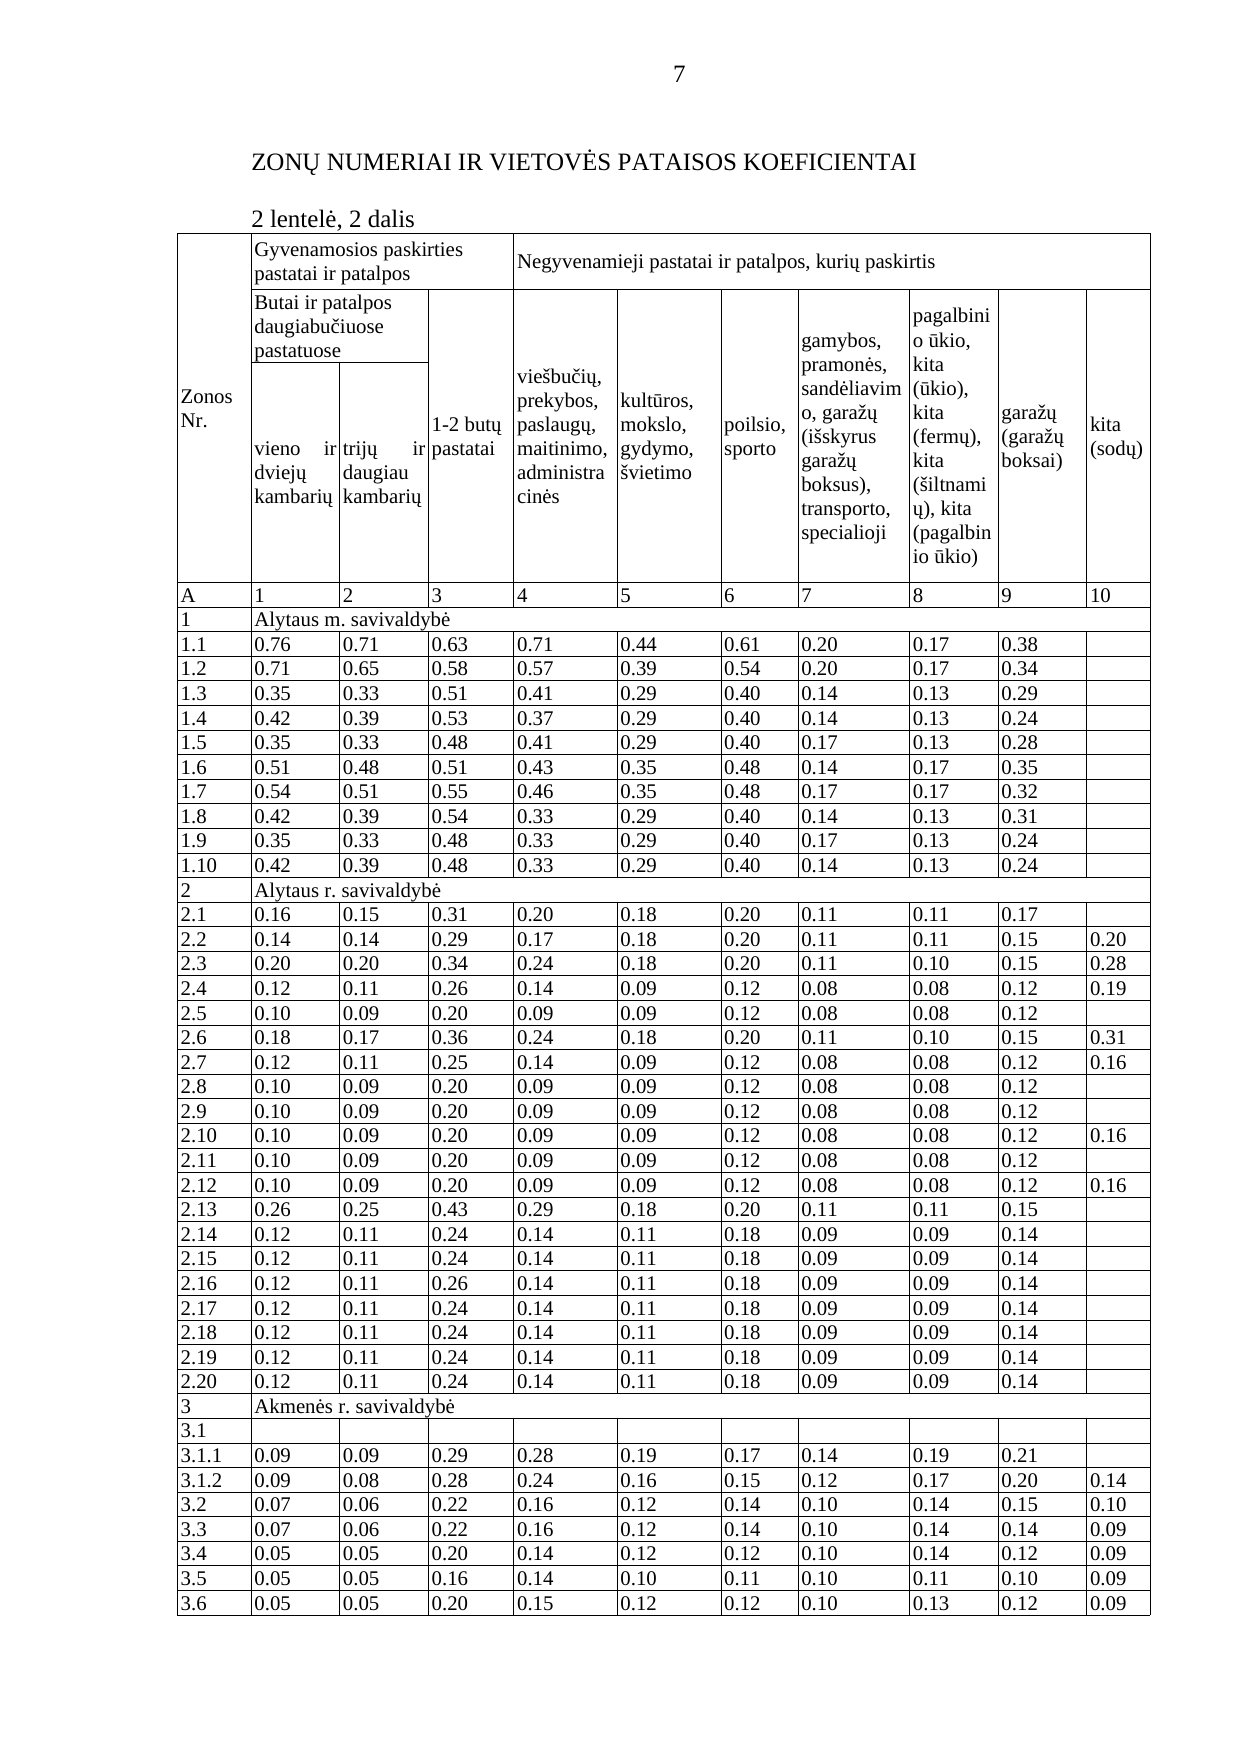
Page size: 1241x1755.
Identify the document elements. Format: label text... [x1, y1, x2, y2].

table_cell 0.09 [910, 1370, 998, 1393]
table_cell 0.24 [429, 1247, 513, 1270]
table_cell 0.14 [999, 1321, 1086, 1344]
table_cell [1087, 829, 1150, 852]
table_cell 0.33 [514, 854, 617, 877]
table_cell 0.12 [722, 1173, 798, 1197]
table_cell 0.11 [722, 1566, 798, 1590]
table_cell Alytaus r. savivaldybė [252, 878, 1150, 902]
table_cell 0.18 [722, 1271, 798, 1295]
table_cell 0.37 [514, 706, 617, 729]
table_cell 0.17 [910, 780, 998, 803]
table_cell 0.05 [340, 1591, 428, 1614]
table_cell 0.12 [999, 1124, 1086, 1147]
table_cell 0.17 [514, 927, 617, 951]
table_cell 0.07 [252, 1493, 339, 1516]
table_cell 0.25 [429, 1050, 513, 1074]
table_cell 0.14 [514, 1271, 617, 1295]
table_cell 0.20 [722, 903, 798, 926]
table_cell 0.19 [1087, 976, 1150, 1000]
table_cell 0.10 [252, 1099, 339, 1123]
table_cell 0.16 [514, 1493, 617, 1516]
table_cell 0.40 [722, 681, 798, 705]
table_cell 0.14 [799, 854, 909, 877]
table_cell 0.18 [618, 1026, 721, 1049]
table_cell 0.17 [999, 903, 1086, 926]
table_cell 0.09 [1087, 1517, 1150, 1541]
table_cell 2.15 [178, 1247, 251, 1270]
table_cell 0.09 [514, 1099, 617, 1123]
table_cell 0.09 [1087, 1566, 1150, 1590]
table_cell 0.10 [799, 1517, 909, 1541]
table_cell 0.08 [910, 1124, 998, 1147]
table_cell 0.12 [799, 1468, 909, 1492]
table_cell 2.9 [178, 1099, 251, 1123]
table_cell 0.06 [340, 1493, 428, 1516]
table_header Negyvenamieji pastatai ir patalpos, kurių paskirtis [514, 234, 1150, 289]
table_cell 0.09 [340, 1124, 428, 1147]
table_cell [1087, 804, 1150, 828]
table_cell 0.13 [910, 829, 998, 852]
table_cell 0.15 [999, 1198, 1086, 1221]
table_cell [1087, 731, 1150, 754]
table_cell 0.48 [429, 829, 513, 852]
table_cell 0.09 [799, 1321, 909, 1344]
table_cell 0.40 [722, 706, 798, 729]
table_cell 0.05 [252, 1591, 339, 1614]
table_cell 0.09 [910, 1247, 998, 1270]
table_cell 0.16 [252, 903, 339, 926]
table_cell 0.08 [799, 976, 909, 1000]
table_cell 4 [514, 583, 617, 607]
table_cell 0.11 [618, 1296, 721, 1319]
table_cell [1087, 1419, 1150, 1442]
text ZONŲ NUMERIAI IR VIETOVĖS PATAISOS KOEFICIENTAI [177, 147, 1181, 176]
table_cell 1.3 [178, 681, 251, 705]
table_cell poilsio, sporto [722, 290, 798, 582]
table_cell 0.11 [799, 903, 909, 926]
table_cell 0.13 [910, 854, 998, 877]
table_cell 0.22 [429, 1493, 513, 1516]
table_cell 0.09 [799, 1370, 909, 1393]
table_cell [722, 1419, 798, 1442]
table_cell 0.71 [252, 657, 339, 680]
table_cell 2.3 [178, 952, 251, 975]
table_cell 0.12 [618, 1591, 721, 1614]
table_cell 0.17 [910, 632, 998, 656]
table_cell 0.09 [514, 1001, 617, 1024]
table_cell 0.18 [618, 903, 721, 926]
table_cell 0.20 [429, 1173, 513, 1197]
table_cell 0.09 [799, 1345, 909, 1369]
table_cell 0.11 [910, 1198, 998, 1221]
table_cell 0.08 [910, 1173, 998, 1197]
table_cell 0.12 [999, 1149, 1086, 1172]
table_cell 0.14 [514, 976, 617, 1000]
table_cell 0.08 [799, 1001, 909, 1024]
table_cell [1087, 1198, 1150, 1221]
table_cell 0.24 [429, 1222, 513, 1246]
table_cell 0.05 [340, 1566, 428, 1590]
table_cell 0.09 [799, 1271, 909, 1295]
table_cell 0.12 [999, 976, 1086, 1000]
table_cell 9 [999, 583, 1086, 607]
table_cell 0.14 [514, 1542, 617, 1565]
table_cell 0.11 [340, 1321, 428, 1344]
table_cell 0.17 [340, 1026, 428, 1049]
table_header Gyvenamosios paskirties pastatai ir patalpos [252, 234, 513, 289]
table_cell 0.12 [618, 1493, 721, 1516]
table_cell 2.13 [178, 1198, 251, 1221]
table_cell 0.12 [252, 1247, 339, 1270]
table_cell 0.20 [799, 657, 909, 680]
table_cell 0.20 [429, 1099, 513, 1123]
table_cell [340, 1419, 428, 1442]
table_cell [1087, 681, 1150, 705]
table_cell 0.25 [340, 1198, 428, 1221]
table_cell 0.10 [1087, 1493, 1150, 1516]
table_cell 0.11 [340, 1370, 428, 1393]
table_cell 1.5 [178, 731, 251, 754]
table_cell 0.08 [910, 1149, 998, 1172]
table_cell 0.14 [999, 1271, 1086, 1295]
table_cell 0.29 [618, 804, 721, 828]
table_cell 0.31 [429, 903, 513, 926]
table_cell 0.09 [618, 1173, 721, 1197]
table_cell 0.09 [910, 1222, 998, 1246]
table_cell 0.15 [999, 952, 1086, 975]
table_cell 0.12 [252, 1370, 339, 1393]
table_cell 1 [178, 608, 251, 631]
table_cell 0.14 [514, 1370, 617, 1393]
table_cell A [178, 583, 251, 607]
table_cell 0.14 [999, 1517, 1086, 1541]
table_cell 0.31 [1087, 1026, 1150, 1049]
table_cell 0.06 [340, 1517, 428, 1541]
table_cell 0.26 [252, 1198, 339, 1221]
table_cell 0.12 [252, 1271, 339, 1295]
table_cell 0.14 [722, 1517, 798, 1541]
table_cell 0.08 [910, 976, 998, 1000]
table_cell 0.21 [999, 1444, 1086, 1467]
table_cell 0.40 [722, 829, 798, 852]
table_cell 0.58 [429, 657, 513, 680]
table_cell 0.11 [340, 1247, 428, 1270]
table_cell 0.15 [999, 1493, 1086, 1516]
table_cell 0.10 [910, 1026, 998, 1049]
table_cell 0.35 [999, 755, 1086, 779]
table_cell 0.51 [429, 755, 513, 779]
table_cell 0.09 [618, 1075, 721, 1098]
table_cell 0.12 [999, 1099, 1086, 1123]
table_cell 0.09 [799, 1222, 909, 1246]
table_cell 0.08 [910, 1050, 998, 1074]
table_cell 0.18 [722, 1370, 798, 1393]
table_cell 0.12 [999, 1173, 1086, 1197]
table_cell 0.28 [429, 1468, 513, 1492]
table_cell 0.11 [340, 1050, 428, 1074]
table_cell 0.10 [252, 1173, 339, 1197]
table_cell 0.33 [514, 804, 617, 828]
table_cell 0.09 [799, 1296, 909, 1319]
table_cell 0.13 [910, 681, 998, 705]
table_cell 0.14 [799, 755, 909, 779]
table_cell 0.17 [799, 829, 909, 852]
table_cell [910, 1419, 998, 1442]
table_cell 0.05 [252, 1542, 339, 1565]
table_cell 0.11 [340, 1345, 428, 1369]
table_cell 0.29 [514, 1198, 617, 1221]
table_cell 0.16 [1087, 1050, 1150, 1074]
table_cell 0.12 [722, 976, 798, 1000]
table_cell 0.10 [799, 1493, 909, 1516]
table_cell [1087, 1149, 1150, 1172]
table_cell 0.14 [799, 804, 909, 828]
table_cell 0.28 [514, 1444, 617, 1467]
table_cell 0.29 [618, 681, 721, 705]
table_cell 0.33 [340, 829, 428, 852]
table_cell 0.14 [514, 1345, 617, 1369]
table_cell 0.48 [722, 780, 798, 803]
table_cell 0.19 [910, 1444, 998, 1467]
table_cell 0.20 [722, 952, 798, 975]
table_cell 3.4 [178, 1542, 251, 1565]
table_cell 0.12 [999, 1050, 1086, 1074]
table_cell 0.08 [910, 1075, 998, 1098]
table_cell 2.6 [178, 1026, 251, 1049]
table_cell 0.09 [340, 1149, 428, 1172]
table_cell 0.48 [429, 854, 513, 877]
table_cell 0.53 [429, 706, 513, 729]
table_cell [429, 1419, 513, 1442]
table_cell 2.17 [178, 1296, 251, 1319]
table_cell 0.10 [252, 1075, 339, 1098]
table_cell [1087, 1222, 1150, 1246]
table_cell 8 [910, 583, 998, 607]
table_cell 0.43 [429, 1198, 513, 1221]
table_cell 0.09 [514, 1075, 617, 1098]
table_cell 0.20 [429, 1001, 513, 1024]
table_cell 0.36 [429, 1026, 513, 1049]
table_cell 1.6 [178, 755, 251, 779]
table_cell [1087, 1247, 1150, 1270]
table_cell 0.09 [252, 1444, 339, 1467]
table_cell 1-2 butų pastatai [429, 290, 513, 582]
table_cell 0.33 [340, 731, 428, 754]
table_cell 0.08 [799, 1099, 909, 1123]
table_cell 0.18 [618, 1198, 721, 1221]
table_cell 0.24 [999, 706, 1086, 729]
table_cell 2.4 [178, 976, 251, 1000]
table_cell 0.29 [429, 927, 513, 951]
table_cell 0.61 [722, 632, 798, 656]
table_cell 3.6 [178, 1591, 251, 1614]
table_cell 0.16 [429, 1566, 513, 1590]
table_cell 0.09 [340, 1444, 428, 1467]
table_cell 0.12 [252, 1345, 339, 1369]
table_cell 0.14 [340, 927, 428, 951]
table_cell 0.24 [429, 1296, 513, 1319]
table_cell 3.1.1 [178, 1444, 251, 1467]
table_cell 0.14 [514, 1050, 617, 1074]
table_cell 0.17 [910, 755, 998, 779]
table_cell 0.48 [429, 731, 513, 754]
table_cell 0.14 [999, 1370, 1086, 1393]
table_cell 0.14 [514, 1222, 617, 1246]
table_cell 0.10 [618, 1566, 721, 1590]
table_cell 0.40 [722, 731, 798, 754]
table_cell 0.14 [999, 1345, 1086, 1369]
table_cell [1087, 1099, 1150, 1123]
table_cell 0.18 [722, 1345, 798, 1369]
table_cell 0.57 [514, 657, 617, 680]
table_cell 2.5 [178, 1001, 251, 1024]
table_cell 2.7 [178, 1050, 251, 1074]
table_cell 2.1 [178, 903, 251, 926]
table_cell [514, 1419, 617, 1442]
table_cell 0.18 [722, 1247, 798, 1270]
table_cell 0.09 [910, 1296, 998, 1319]
table_cell 0.11 [618, 1370, 721, 1393]
table_cell 0.35 [618, 780, 721, 803]
table_cell 0.29 [618, 854, 721, 877]
table_cell kultūros, mokslo, gydymo, švietimo [618, 290, 721, 582]
table_cell 0.08 [799, 1124, 909, 1147]
table_cell 0.71 [514, 632, 617, 656]
table_cell 0.44 [618, 632, 721, 656]
table_cell 0.08 [799, 1173, 909, 1197]
table_cell viešbučių, prekybos, paslaugų, maitinimo, administracinės [514, 290, 617, 582]
table_cell 0.29 [618, 706, 721, 729]
table_cell 1.2 [178, 657, 251, 680]
table_cell [1087, 1271, 1150, 1295]
table_cell 0.09 [1087, 1542, 1150, 1565]
table_cell 1.9 [178, 829, 251, 852]
table_cell 0.38 [999, 632, 1086, 656]
table_cell 0.24 [514, 1468, 617, 1492]
table_cell 0.11 [799, 1026, 909, 1049]
table_cell 0.10 [799, 1591, 909, 1614]
table_cell 1 [252, 583, 339, 607]
table_cell 0.14 [999, 1222, 1086, 1246]
table_cell 6 [722, 583, 798, 607]
table_cell [1087, 1444, 1150, 1467]
table_cell 2 [340, 583, 428, 607]
table_cell 0.35 [252, 731, 339, 754]
table_cell [1087, 706, 1150, 729]
table_cell 0.10 [252, 1124, 339, 1147]
table_cell 0.76 [252, 632, 339, 656]
table_cell 0.09 [514, 1124, 617, 1147]
table_cell pagalbinio ūkio, kita (ūkio), kita (fermų), kita (šiltnamių), kita (pagalbinio ūkio) [910, 290, 998, 582]
table_cell 0.41 [514, 731, 617, 754]
table_cell 0.09 [910, 1345, 998, 1369]
table_cell 1.10 [178, 854, 251, 877]
table_cell 0.33 [514, 829, 617, 852]
table_cell 2.16 [178, 1271, 251, 1295]
table_cell 2.14 [178, 1222, 251, 1246]
table_cell 0.12 [722, 1149, 798, 1172]
table_cell [1087, 1370, 1150, 1393]
table_cell [1087, 903, 1150, 926]
text 2 lentelė, 2 dalis [177, 204, 1181, 233]
table_header Zonos Nr. [178, 234, 251, 582]
table_cell 0.20 [799, 632, 909, 656]
table_cell 0.17 [799, 780, 909, 803]
table_cell 0.39 [618, 657, 721, 680]
table_cell 0.29 [999, 681, 1086, 705]
table_cell 0.08 [910, 1099, 998, 1123]
table_cell 3.1 [178, 1419, 251, 1442]
table_cell [799, 1419, 909, 1442]
table_cell 0.11 [340, 1271, 428, 1295]
table_cell 3 [429, 583, 513, 607]
table_cell vieno ir dviejų kambarių [252, 363, 339, 582]
table_cell 0.08 [799, 1075, 909, 1098]
table_cell 0.14 [799, 681, 909, 705]
table_cell kita (sodų) [1087, 290, 1150, 582]
table_cell 0.09 [252, 1468, 339, 1492]
table_cell 0.15 [999, 1026, 1086, 1049]
table_cell 0.42 [252, 804, 339, 828]
table_cell 0.51 [429, 681, 513, 705]
table_cell 0.12 [252, 1321, 339, 1344]
table_cell 0.13 [910, 804, 998, 828]
table_cell 0.12 [618, 1517, 721, 1541]
table_cell [252, 1419, 339, 1442]
table_cell Akmenės r. savivaldybė [252, 1394, 1150, 1418]
table_cell 0.40 [722, 804, 798, 828]
table_cell 0.35 [252, 681, 339, 705]
table_cell 0.12 [252, 1050, 339, 1074]
table_cell [1087, 780, 1150, 803]
table_cell 3.2 [178, 1493, 251, 1516]
table_cell [1087, 1075, 1150, 1098]
table_cell 0.20 [429, 1124, 513, 1147]
table_cell 0.20 [722, 927, 798, 951]
table_cell 0.05 [252, 1566, 339, 1590]
table_cell 2.12 [178, 1173, 251, 1197]
table_cell 0.11 [618, 1247, 721, 1270]
table_cell 0.63 [429, 632, 513, 656]
table_cell 3.1.2 [178, 1468, 251, 1492]
table_cell 0.13 [910, 1591, 998, 1614]
table_cell 0.12 [999, 1075, 1086, 1098]
table_cell 0.07 [252, 1517, 339, 1541]
table_cell 0.17 [910, 657, 998, 680]
table_cell 0.26 [429, 1271, 513, 1295]
table_cell 0.09 [799, 1247, 909, 1270]
table_cell 0.51 [252, 755, 339, 779]
table_cell 0.12 [252, 1296, 339, 1319]
table_cell 2.11 [178, 1149, 251, 1172]
table_cell 0.18 [722, 1222, 798, 1246]
table_cell 0.48 [340, 755, 428, 779]
table_cell 0.09 [340, 1075, 428, 1098]
table_cell 0.16 [1087, 1124, 1150, 1147]
table_cell 0.31 [999, 804, 1086, 828]
table_cell 3.5 [178, 1566, 251, 1590]
table_cell 0.34 [429, 952, 513, 975]
table_cell Alytaus m. savivaldybė [252, 608, 1150, 631]
table_cell 0.12 [252, 976, 339, 1000]
table_cell 0.20 [429, 1075, 513, 1098]
table_cell 0.24 [429, 1345, 513, 1369]
table_cell 0.11 [799, 1198, 909, 1221]
table_cell 0.16 [618, 1468, 721, 1492]
table_cell gamybos, pramonės, sandėliavimo, garažų (išskyrus garažų boksus), transporto, specialioji [799, 290, 909, 582]
table_cell 0.20 [429, 1149, 513, 1172]
table_cell 0.34 [999, 657, 1086, 680]
table_cell 0.16 [514, 1517, 617, 1541]
table_cell 5 [618, 583, 721, 607]
table_cell Butai ir patalpos daugiabučiuose pastatuose [252, 290, 428, 362]
table_cell [1087, 755, 1150, 779]
table_cell [1087, 854, 1150, 877]
table_cell 0.29 [618, 731, 721, 754]
table_cell 0.11 [340, 1296, 428, 1319]
table_cell 0.24 [514, 1026, 617, 1049]
table_cell 0.12 [722, 1075, 798, 1098]
table_cell [1087, 657, 1150, 680]
table_cell 0.14 [910, 1493, 998, 1516]
table_cell 0.14 [252, 927, 339, 951]
table_cell 0.54 [252, 780, 339, 803]
table_cell 0.17 [799, 731, 909, 754]
table_cell 0.20 [999, 1468, 1086, 1492]
table_cell 0.14 [999, 1296, 1086, 1319]
table_cell 0.14 [722, 1493, 798, 1516]
table_cell [999, 1419, 1086, 1442]
table_cell 0.29 [618, 829, 721, 852]
table_cell 0.20 [252, 952, 339, 975]
table_cell [1087, 632, 1150, 656]
table_cell 0.12 [722, 1542, 798, 1565]
table_cell 0.11 [910, 927, 998, 951]
table_cell 0.11 [910, 1566, 998, 1590]
table_cell 0.24 [429, 1370, 513, 1393]
table_cell trijų ir daugiau kambarių [340, 363, 428, 582]
table_cell 0.14 [999, 1247, 1086, 1270]
table_cell 0.12 [999, 1591, 1086, 1614]
table_cell 0.10 [799, 1542, 909, 1565]
table_cell 0.08 [910, 1001, 998, 1024]
table_cell 0.14 [514, 1566, 617, 1590]
table_cell 0.11 [618, 1222, 721, 1246]
table_cell 0.12 [722, 1591, 798, 1614]
table_cell 0.15 [514, 1591, 617, 1614]
table_cell 0.71 [340, 632, 428, 656]
table_cell 0.33 [340, 681, 428, 705]
table_cell 2.20 [178, 1370, 251, 1393]
table_cell 0.09 [618, 1050, 721, 1074]
table_cell 0.20 [429, 1542, 513, 1565]
table_cell 0.42 [252, 854, 339, 877]
table_cell 0.11 [340, 976, 428, 1000]
table_cell 0.24 [999, 829, 1086, 852]
table_cell 0.20 [340, 952, 428, 975]
table_cell 0.22 [429, 1517, 513, 1541]
table_cell 0.09 [910, 1271, 998, 1295]
table_cell 2.19 [178, 1345, 251, 1369]
table_cell 0.14 [910, 1517, 998, 1541]
table_cell [618, 1419, 721, 1442]
table_cell 0.09 [618, 1149, 721, 1172]
table_cell 0.12 [618, 1542, 721, 1565]
table_cell [1087, 1001, 1150, 1024]
table_cell 0.39 [340, 706, 428, 729]
table_cell 0.12 [252, 1222, 339, 1246]
table_cell 7 [799, 583, 909, 607]
table_cell 0.41 [514, 681, 617, 705]
table_cell 0.10 [252, 1001, 339, 1024]
table_cell 0.20 [722, 1198, 798, 1221]
table_cell 0.09 [910, 1321, 998, 1344]
table_cell 0.14 [514, 1247, 617, 1270]
table_cell 2.10 [178, 1124, 251, 1147]
table_cell [1087, 1321, 1150, 1344]
table_cell 0.14 [910, 1542, 998, 1565]
table_cell 0.18 [618, 952, 721, 975]
table_cell 0.65 [340, 657, 428, 680]
table_cell 0.35 [618, 755, 721, 779]
table_cell 0.08 [799, 1149, 909, 1172]
table_cell 10 [1087, 583, 1150, 607]
table_cell 0.29 [429, 1444, 513, 1467]
table_cell 0.09 [514, 1149, 617, 1172]
table_cell 0.09 [618, 1124, 721, 1147]
table_cell 0.12 [722, 1124, 798, 1147]
table_cell 0.11 [618, 1321, 721, 1344]
table_cell [1087, 1296, 1150, 1319]
table_cell 0.10 [910, 952, 998, 975]
table_cell 0.39 [340, 804, 428, 828]
table_cell 1.8 [178, 804, 251, 828]
table_cell 0.05 [340, 1542, 428, 1565]
table_cell 0.54 [722, 657, 798, 680]
table_cell 0.14 [514, 1296, 617, 1319]
table_cell 0.10 [999, 1566, 1086, 1590]
table_cell 0.14 [799, 706, 909, 729]
table_cell 0.09 [340, 1173, 428, 1197]
table_cell 1.7 [178, 780, 251, 803]
table_cell 0.11 [340, 1222, 428, 1246]
table_cell 0.54 [429, 804, 513, 828]
table_cell 0.20 [514, 903, 617, 926]
table_cell 0.19 [618, 1444, 721, 1467]
table_cell 0.15 [999, 927, 1086, 951]
table_cell 0.15 [722, 1468, 798, 1492]
table_cell 0.11 [910, 903, 998, 926]
table_cell 0.46 [514, 780, 617, 803]
table_cell 1.4 [178, 706, 251, 729]
table_cell 0.51 [340, 780, 428, 803]
table_cell 0.15 [340, 903, 428, 926]
table_cell 0.39 [340, 854, 428, 877]
table_cell 0.43 [514, 755, 617, 779]
table_cell 0.11 [799, 927, 909, 951]
table_cell 0.28 [1087, 952, 1150, 975]
table_cell 0.11 [799, 952, 909, 975]
table_cell 0.12 [999, 1001, 1086, 1024]
table_cell 0.11 [618, 1271, 721, 1295]
table_cell 0.18 [252, 1026, 339, 1049]
table_cell 0.09 [618, 1099, 721, 1123]
table_cell 0.18 [722, 1296, 798, 1319]
table_cell 3.3 [178, 1517, 251, 1541]
table_cell 0.32 [999, 780, 1086, 803]
table_cell 0.13 [910, 706, 998, 729]
table_cell 0.16 [1087, 1173, 1150, 1197]
table_cell 2.2 [178, 927, 251, 951]
table_cell 0.48 [722, 755, 798, 779]
table_cell garažų (garažų boksai) [999, 290, 1086, 582]
table_cell 0.17 [722, 1444, 798, 1467]
table_cell 0.24 [429, 1321, 513, 1344]
table_cell 0.13 [910, 731, 998, 754]
table_cell 2 [178, 878, 251, 902]
table_cell 0.17 [910, 1468, 998, 1492]
table_cell 0.08 [340, 1468, 428, 1492]
table_cell 0.24 [999, 854, 1086, 877]
table_cell 0.09 [618, 1001, 721, 1024]
table_cell 0.08 [799, 1050, 909, 1074]
table_cell 0.55 [429, 780, 513, 803]
table_cell 0.09 [340, 1099, 428, 1123]
table_cell 2.18 [178, 1321, 251, 1344]
table_cell [1087, 1345, 1150, 1369]
table_cell 0.09 [514, 1173, 617, 1197]
table_cell 0.20 [429, 1591, 513, 1614]
table_cell 0.12 [999, 1542, 1086, 1565]
table_cell 0.14 [1087, 1468, 1150, 1492]
table_cell 0.10 [799, 1566, 909, 1590]
table_cell 0.18 [618, 927, 721, 951]
table_cell 1.1 [178, 632, 251, 656]
table_cell 0.12 [722, 1001, 798, 1024]
table_cell 0.28 [999, 731, 1086, 754]
table_cell 0.09 [618, 976, 721, 1000]
table_cell 0.09 [1087, 1591, 1150, 1614]
table_cell 0.14 [514, 1321, 617, 1344]
table_cell 0.20 [722, 1026, 798, 1049]
table_cell 0.09 [340, 1001, 428, 1024]
table_cell 0.40 [722, 854, 798, 877]
table_cell 0.18 [722, 1321, 798, 1344]
table_cell 0.42 [252, 706, 339, 729]
table_cell 0.12 [722, 1050, 798, 1074]
table_cell 0.20 [1087, 927, 1150, 951]
table_cell 0.10 [252, 1149, 339, 1172]
table_cell 3 [178, 1394, 251, 1418]
table_cell 0.12 [722, 1099, 798, 1123]
table_cell 0.24 [514, 952, 617, 975]
table_cell 2.8 [178, 1075, 251, 1098]
table_cell 0.26 [429, 976, 513, 1000]
table_cell 0.14 [799, 1444, 909, 1467]
table_cell 0.11 [618, 1345, 721, 1369]
table_cell 0.35 [252, 829, 339, 852]
